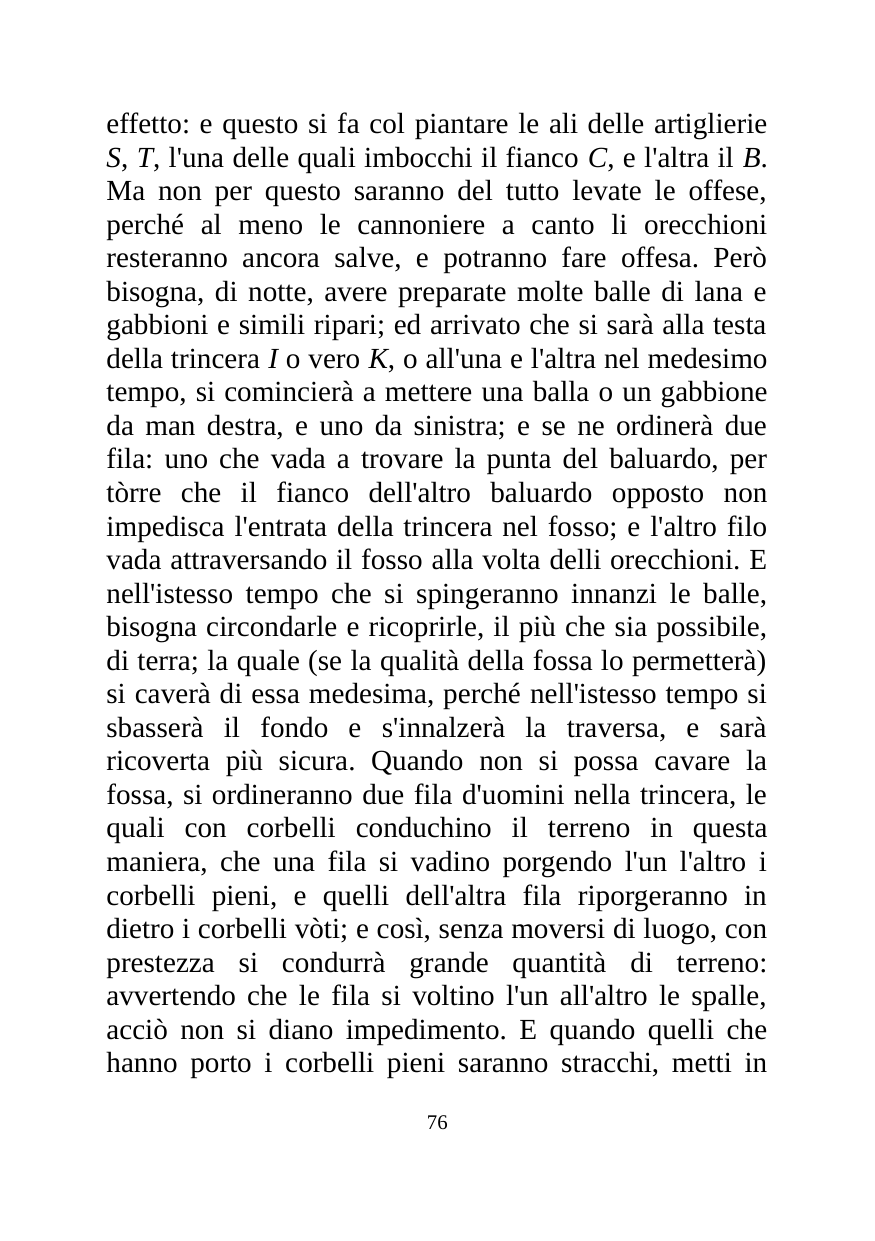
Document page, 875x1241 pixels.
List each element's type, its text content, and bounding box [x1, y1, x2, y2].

text effetto: e questo si fa col piantare le ali delle artiglierie S, T, l'una delle quali imbocchi il fianco C, e l'altra il B. Ma non per questo saranno del tutto levate le offese, perché al meno le cannoniere a canto li orecchioni resteranno ancora salve, e potranno fare offesa. Però bisogna, di notte, avere preparate molte balle di lana e gabbioni e simili ripari; ed arrivato che si sarà alla testa della trincera I o vero K, o all'una e l'altra nel medesimo tempo, si comincierà a mettere una balla o un gabbione da man destra, e uno da sinistra; e se ne ordinerà due fila: uno che vada a trovare la punta del baluardo, per tòrre che il fianco dell'altro baluardo opposto non impedisca l'entrata della trincera nel fosso; e l'altro filo vada attraversando il fosso alla volta delli orecchioni. E nell'istesso tempo che si spingeranno innanzi le balle, bisogna circondarle e ricoprirle, il più che sia possibile, di terra; la quale (se la qualità della fossa lo permetterà) si caverà di essa medesima, perché nell'istesso tempo si sbasserà il fondo e s'innalzerà la traversa, e sarà ricoverta più sicura. Quando non si possa cavare la fossa, si ordineranno due fila d'uomini nella trincera, le quali con corbelli conduchino il terreno in questa maniera, che una fila si vadino porgendo l'un l'altro i corbelli pieni, e quelli dell'altra fila riporgeranno in dietro i corbelli vòti; e così, senza moversi di luogo, con prestezza si condurrà grande quantità di terreno: avvertendo che le fila si voltino l'un all'altro le spalle, acciò non si diano impedimento. E quando quelli che hanno porto i corbelli pieni saranno stracchi, metti in [106, 106, 768, 1079]
